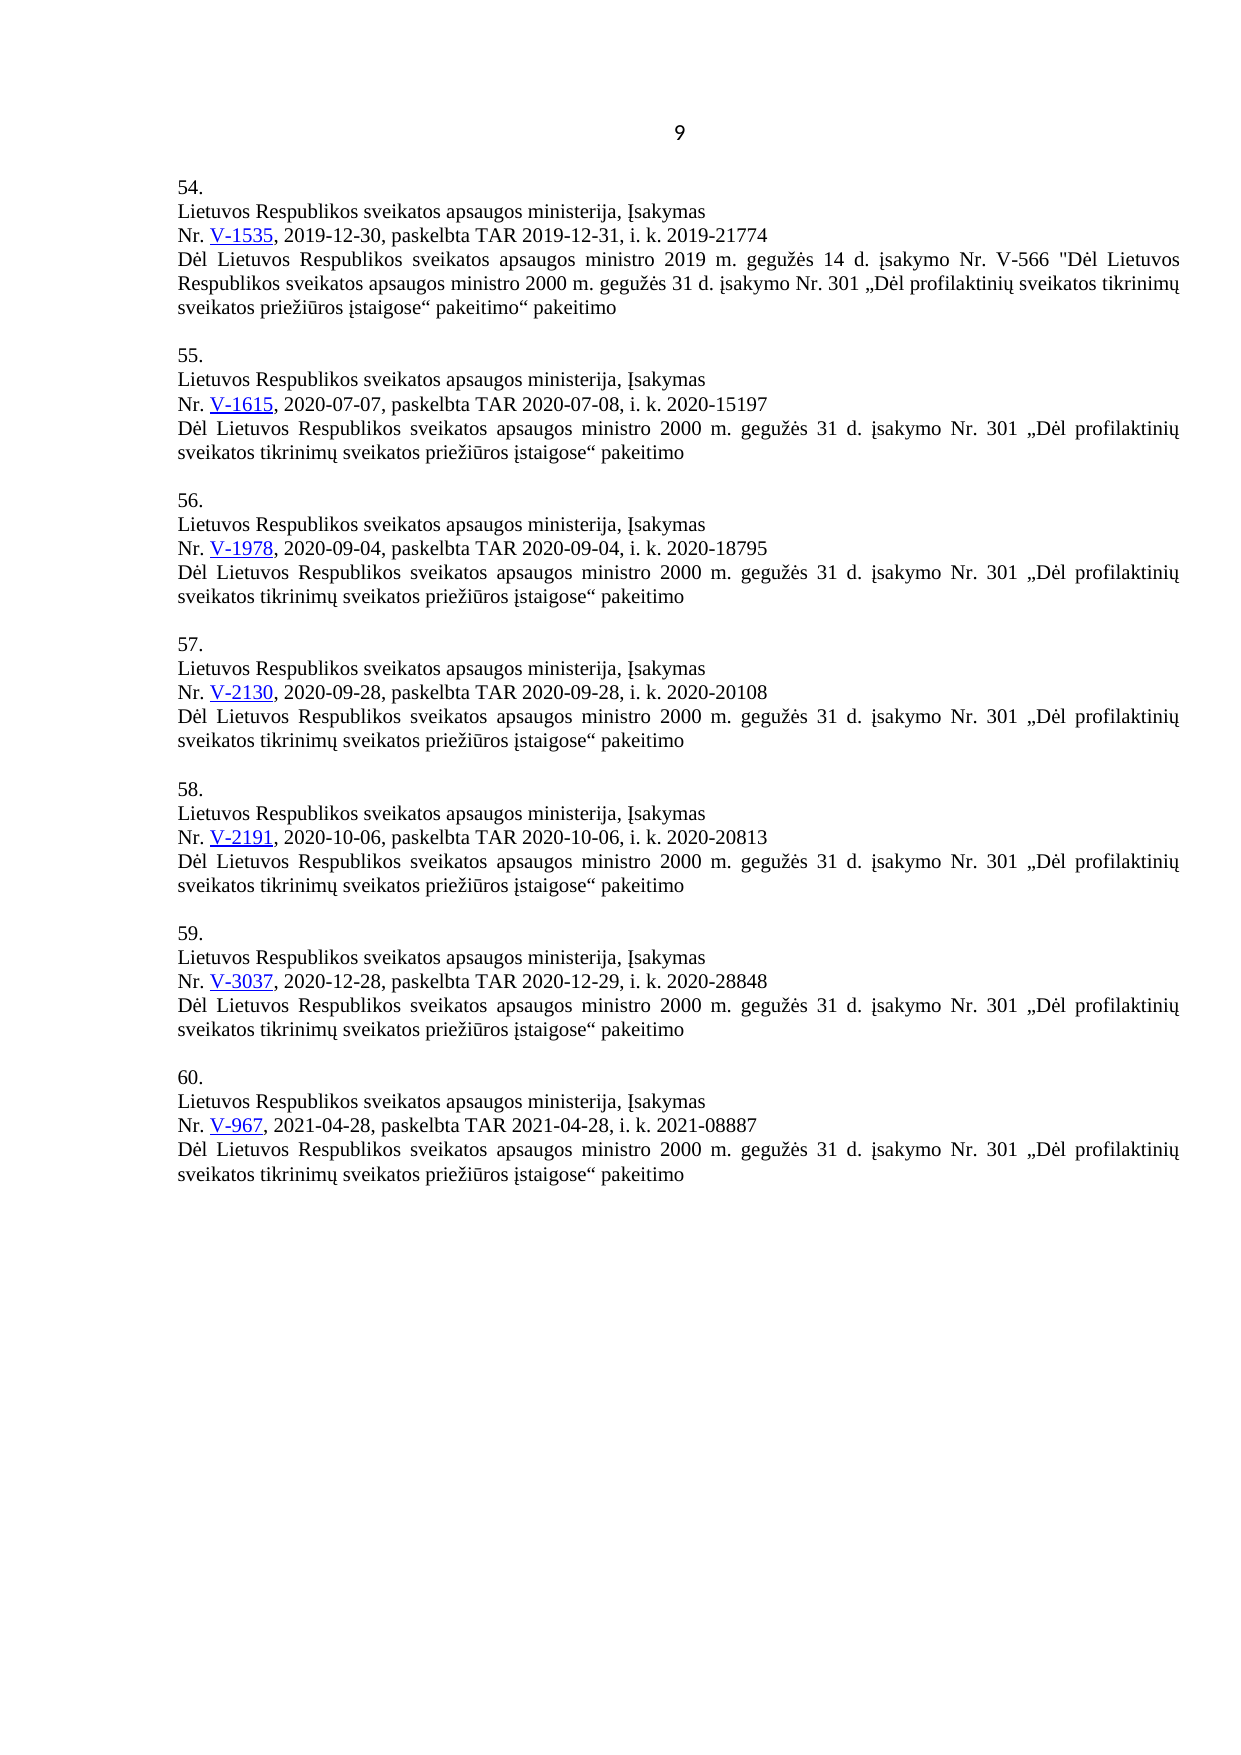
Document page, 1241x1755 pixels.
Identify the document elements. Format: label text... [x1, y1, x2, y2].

text Lietuvos Respublikos sveikatos apsaugos ministerija, Įsakymas [177, 512, 1181, 536]
text Lietuvos Respublikos sveikatos apsaugos ministerija, Įsakymas [177, 1089, 1181, 1113]
text Lietuvos Respublikos sveikatos apsaugos ministerija, Įsakymas [177, 801, 1181, 824]
text 55. [177, 343, 1181, 367]
text Dėl Lietuvos Respublikos sveikatos apsaugos ministro 2000 m. gegužės 31 d. įsakymo Nr. 301 „Dėl profilaktinių sveikatos tikrinimų sveikatos priežiūros įstaigose“ pakeitimo [177, 704, 1181, 752]
text Nr. V-2191, 2020-10-06, paskelbta TAR 2020-10-06, i. k. 2020-20813 [177, 824, 1181, 849]
text Dėl Lietuvos Respublikos sveikatos apsaugos ministro 2000 m. gegužės 31 d. įsakymo Nr. 301 „Dėl profilaktinių sveikatos tikrinimų sveikatos priežiūros įstaigose“ pakeitimo [177, 849, 1181, 897]
text Nr. V-3037, 2020-12-28, paskelbta TAR 2020-12-29, i. k. 2020-28848 [177, 969, 1181, 993]
text Lietuvos Respublikos sveikatos apsaugos ministerija, Įsakymas [177, 367, 1181, 391]
text Nr. V-2130, 2020-09-28, paskelbta TAR 2020-09-28, i. k. 2020-20108 [177, 680, 1181, 704]
text 60. [177, 1065, 1181, 1089]
text Lietuvos Respublikos sveikatos apsaugos ministerija, Įsakymas [177, 945, 1181, 969]
text Dėl Lietuvos Respublikos sveikatos apsaugos ministro 2000 m. gegužės 31 d. įsakymo Nr. 301 „Dėl profilaktinių sveikatos tikrinimų sveikatos priežiūros įstaigose“ pakeitimo [177, 993, 1181, 1041]
text 58. [177, 776, 1181, 801]
text Nr. V-1978, 2020-09-04, paskelbta TAR 2020-09-04, i. k. 2020-18795 [177, 536, 1181, 560]
text 59. [177, 921, 1181, 945]
text Dėl Lietuvos Respublikos sveikatos apsaugos ministro 2000 m. gegužės 31 d. įsakymo Nr. 301 „Dėl profilaktinių sveikatos tikrinimų sveikatos priežiūros įstaigose“ pakeitimo [177, 416, 1181, 464]
text Dėl Lietuvos Respublikos sveikatos apsaugos ministro 2019 m. gegužės 14 d. įsakymo Nr. V-566 "Dėl Lietuvos Respublikos sveikatos apsaugos ministro 2000 m. gegužės 31 d. įsakymo Nr. 301 „Dėl profilaktinių sveikatos tikrinimų sveikatos priežiūros įstaigose“ pakeitimo“ pakeitimo [177, 247, 1181, 319]
text Dėl Lietuvos Respublikos sveikatos apsaugos ministro 2000 m. gegužės 31 d. įsakymo Nr. 301 „Dėl profilaktinių sveikatos tikrinimų sveikatos priežiūros įstaigose“ pakeitimo [177, 1137, 1181, 1186]
text Nr. V-1535, 2019-12-30, paskelbta TAR 2019-12-31, i. k. 2019-21774 [177, 223, 1181, 247]
text 54. [177, 175, 1181, 199]
text Nr. V-1615, 2020-07-07, paskelbta TAR 2020-07-08, i. k. 2020-15197 [177, 391, 1181, 416]
text Lietuvos Respublikos sveikatos apsaugos ministerija, Įsakymas [177, 199, 1181, 223]
text 56. [177, 488, 1181, 512]
text Nr. V-967, 2021-04-28, paskelbta TAR 2021-04-28, i. k. 2021-08887 [177, 1113, 1181, 1137]
text Lietuvos Respublikos sveikatos apsaugos ministerija, Įsakymas [177, 656, 1181, 680]
text 57. [177, 632, 1181, 656]
text Dėl Lietuvos Respublikos sveikatos apsaugos ministro 2000 m. gegužės 31 d. įsakymo Nr. 301 „Dėl profilaktinių sveikatos tikrinimų sveikatos priežiūros įstaigose“ pakeitimo [177, 560, 1181, 608]
